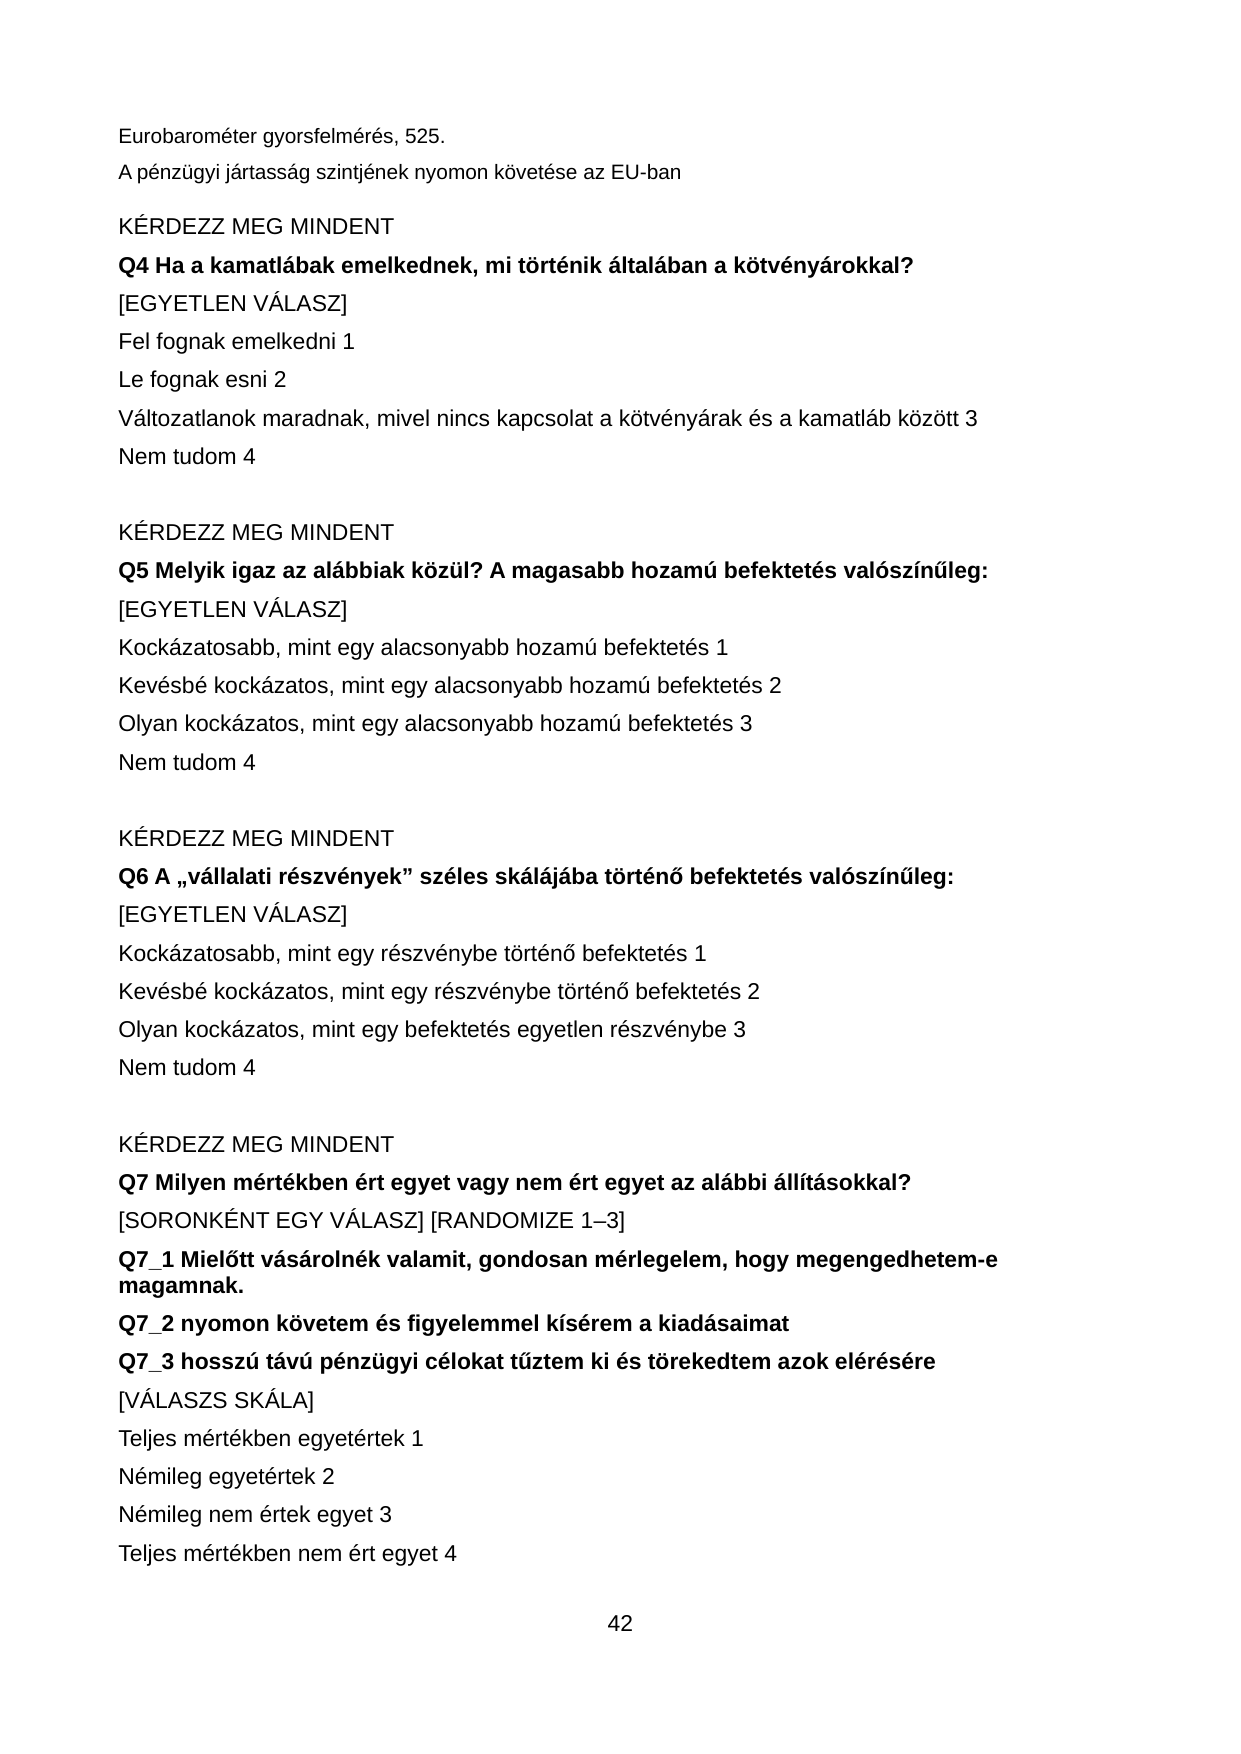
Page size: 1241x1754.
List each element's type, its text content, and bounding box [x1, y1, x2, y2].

text Nem tudom 4 [118, 443, 1122, 469]
text KÉRDEZZ MEG MINDENT [118, 1131, 1122, 1157]
text [EGYETLEN VÁLASZ] [118, 290, 1122, 316]
text Q7 Milyen mértékben ért egyet vagy nem ért egyet az alábbi állításokkal? [118, 1169, 1122, 1195]
text Teljes mértékben egyetértek 1 [118, 1425, 1122, 1451]
text Némileg egyetértek 2 [118, 1463, 1122, 1489]
text Nem tudom 4 [118, 1054, 1122, 1081]
text Q7_2 nyomon követem és figyelemmel kísérem a kiadásaimat [118, 1310, 1122, 1336]
text Nem tudom 4 [118, 748, 1122, 775]
text KÉRDEZZ MEG MINDENT [118, 519, 1122, 546]
text [EGYETLEN VÁLASZ] [118, 596, 1122, 622]
text Teljes mértékben nem ért egyet 4 [118, 1539, 1122, 1566]
text Kockázatosabb, mint egy alacsonyabb hozamú befektetés 1 [118, 634, 1122, 660]
text [SORONKÉNT EGY VÁLASZ] [RANDOMIZE 1–3] [118, 1207, 1122, 1234]
text Q7_3 hosszú távú pénzügyi célokat tűztem ki és törekedtem azok elérésére [118, 1348, 1122, 1375]
text [EGYETLEN VÁLASZ] [118, 901, 1122, 928]
text Változatlanok maradnak, mivel nincs kapcsolat a kötvényárak és a kamatláb között 3 [118, 404, 1122, 431]
text Q7_1 Mielőtt vásárolnék valamit, gondosan mérlegelem, hogy megengedhetem-e magamnak. [118, 1246, 1122, 1298]
text Némileg nem értek egyet 3 [118, 1501, 1122, 1528]
text [VÁLASZS SKÁLA] [118, 1387, 1122, 1413]
text Kevésbé kockázatos, mint egy alacsonyabb hozamú befektetés 2 [118, 672, 1122, 698]
text Olyan kockázatos, mint egy alacsonyabb hozamú befektetés 3 [118, 710, 1122, 737]
text Q5 Melyik igaz az alábbiak közül? A magasabb hozamú befektetés valószínűleg: [118, 557, 1122, 584]
text Olyan kockázatos, mint egy befektetés egyetlen részvénybe 3 [118, 1016, 1122, 1042]
text Q6 A „vállalati részvények” széles skálájába történő befektetés valószínűleg: [118, 863, 1122, 889]
text KÉRDEZZ MEG MINDENT [118, 213, 1122, 240]
text KÉRDEZZ MEG MINDENT [118, 825, 1122, 851]
text Q4 Ha a kamatlábak emelkednek, mi történik általában a kötvényárokkal? [118, 252, 1122, 278]
text Le fognak esni 2 [118, 366, 1122, 393]
text Fel fognak emelkedni 1 [118, 328, 1122, 354]
text Kockázatosabb, mint egy részvénybe történő befektetés 1 [118, 940, 1122, 966]
text Kevésbé kockázatos, mint egy részvénybe történő befektetés 2 [118, 978, 1122, 1004]
